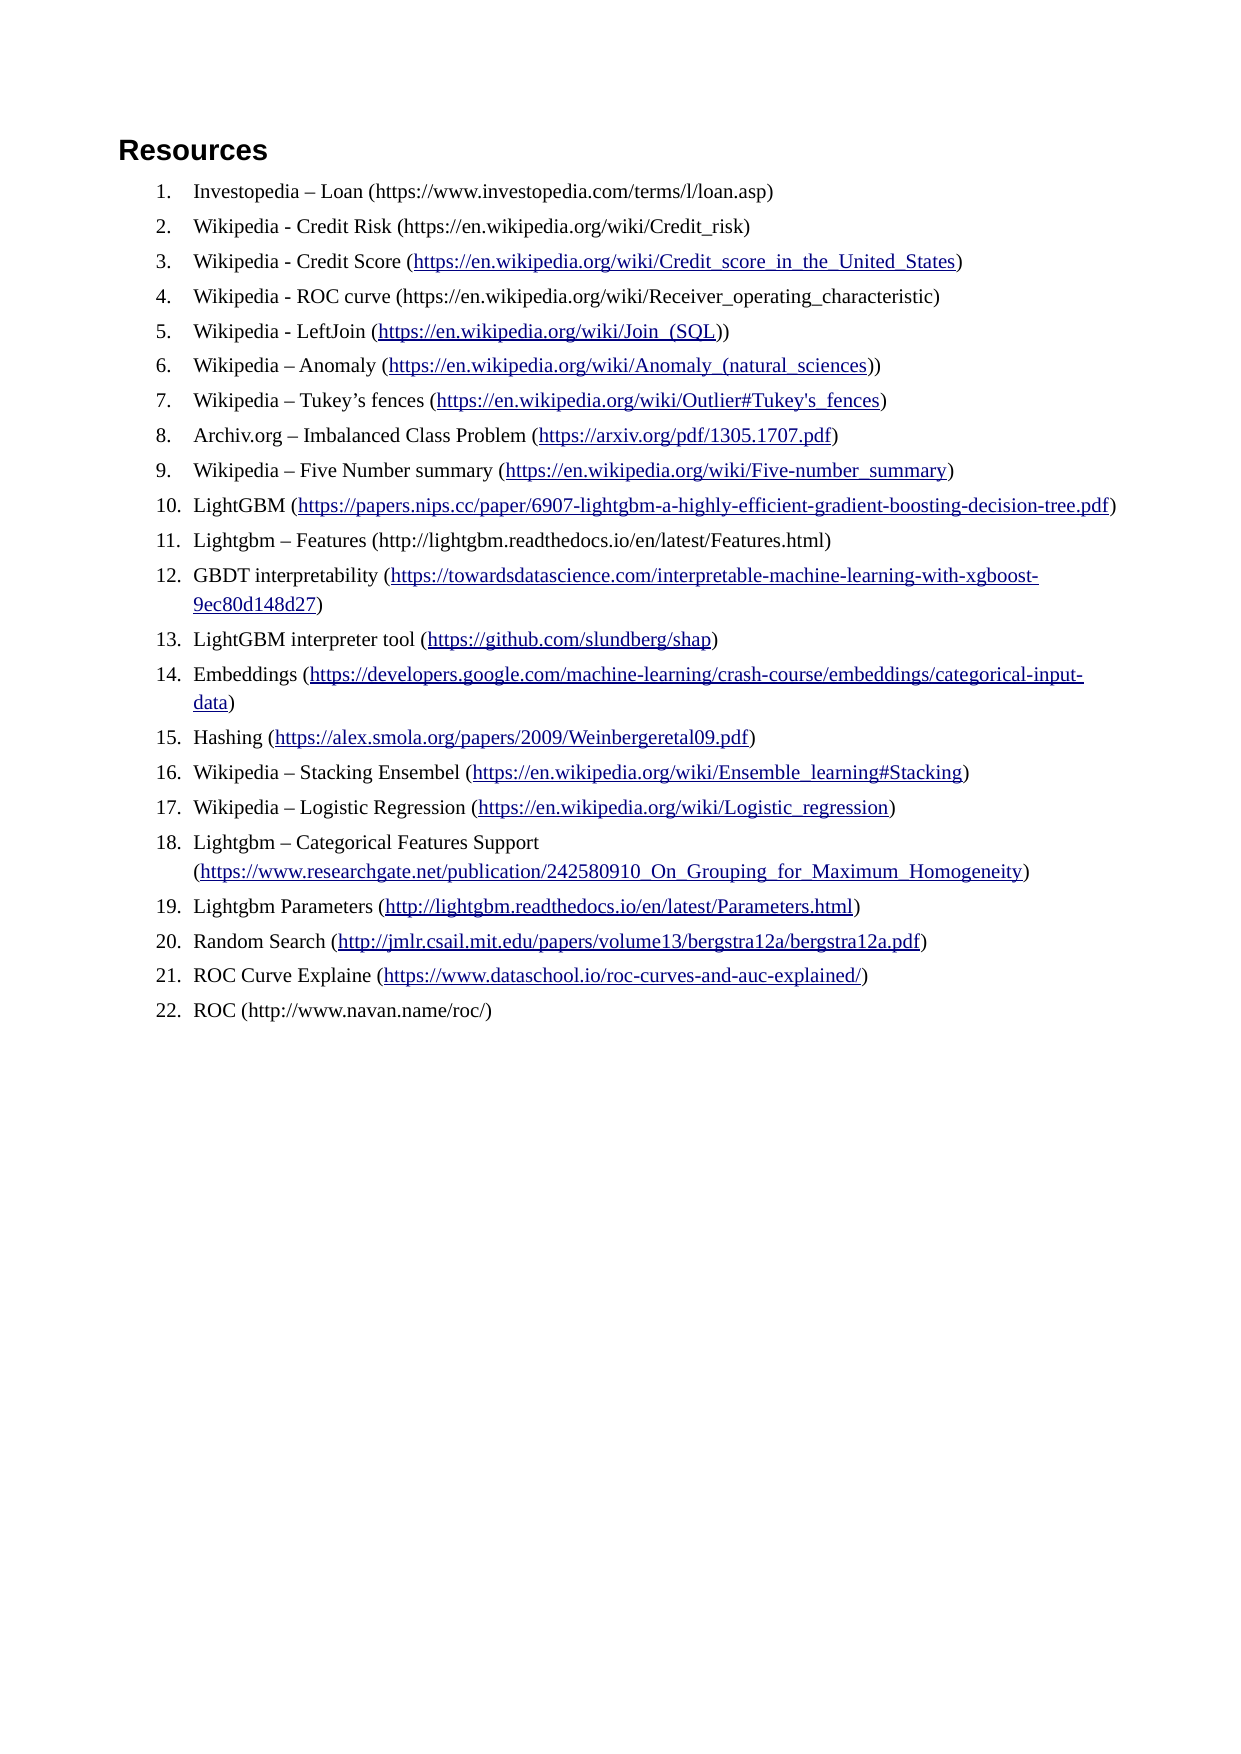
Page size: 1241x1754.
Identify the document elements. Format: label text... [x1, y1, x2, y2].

list Random Search (http://jmlr.csail.mit.edu/papers/volume13/bergstra12a/bergstra12a.pdf) [156, 928, 1122, 953]
list Wikipedia - LeftJoin (https://en.wikipedia.org/wiki/Join_(SQL)) [156, 318, 1122, 343]
list GBDT interpretability (https://towardsdatascience.com/interpretable-machine-learning-with-xgboost-9ec80d148d27) [156, 563, 1122, 616]
list Wikipedia - Credit Score (https://en.wikipedia.org/wiki/Credit_score_in_the_United_States) [156, 249, 1122, 273]
list Wikipedia – Logistic Regression (https://en.wikipedia.org/wiki/Logistic_regression) [156, 795, 1122, 819]
list ROC Curve Explaine (https://www.dataschool.io/roc-curves-and-auc-explained/) [156, 963, 1122, 987]
list Wikipedia - Credit Risk (https://en.wikipedia.org/wiki/Credit_risk) [156, 214, 1122, 238]
list Wikipedia – Stacking Ensembel (https://en.wikipedia.org/wiki/Ensemble_learning#Stacking) [156, 760, 1122, 784]
list LightGBM interpreter tool (https://github.com/slundberg/shap) [156, 627, 1122, 651]
list Lightgbm Parameters (http://lightgbm.readthedocs.io/en/latest/Parameters.html) [156, 894, 1122, 918]
list Lightgbm – Features (http://lightgbm.readthedocs.io/en/latest/Features.html) [156, 528, 1122, 552]
list Wikipedia – Five Number summary (https://en.wikipedia.org/wiki/Five-number_summary) [156, 458, 1122, 482]
list Hashing (https://alex.smola.org/papers/2009/Weinbergeretal09.pdf) [156, 725, 1122, 749]
subtitle Resources [118, 133, 1122, 166]
list Wikipedia – Anomaly (https://en.wikipedia.org/wiki/Anomaly_(natural_sciences)) [156, 353, 1122, 377]
list Lightgbm – Categorical Features Support (https://www.researchgate.net/publication/242580910_On_Grouping_for_Maximum_Homogeneity) [156, 830, 1122, 883]
list Embeddings (https://developers.google.com/machine-learning/crash-course/embeddings/categorical-input-data) [156, 661, 1122, 714]
list ROC (http://www.navan.name/roc/) [156, 998, 1122, 1022]
list Investopedia – Loan (https://www.investopedia.com/terms/l/loan.asp) [156, 179, 1122, 203]
list Wikipedia - ROC curve (https://en.wikipedia.org/wiki/Receiver_operating_characteristic) [156, 284, 1122, 308]
list Archiv.org – Imbalanced Class Problem (https://arxiv.org/pdf/1305.1707.pdf) [156, 423, 1122, 447]
list Wikipedia – Tukey’s fences (https://en.wikipedia.org/wiki/Outlier#Tukey's_fences) [156, 388, 1122, 412]
list LightGBM (https://papers.nips.cc/paper/6907-lightgbm-a-highly-efficient-gradient-boosting-decision-tree.pdf) [156, 493, 1122, 517]
